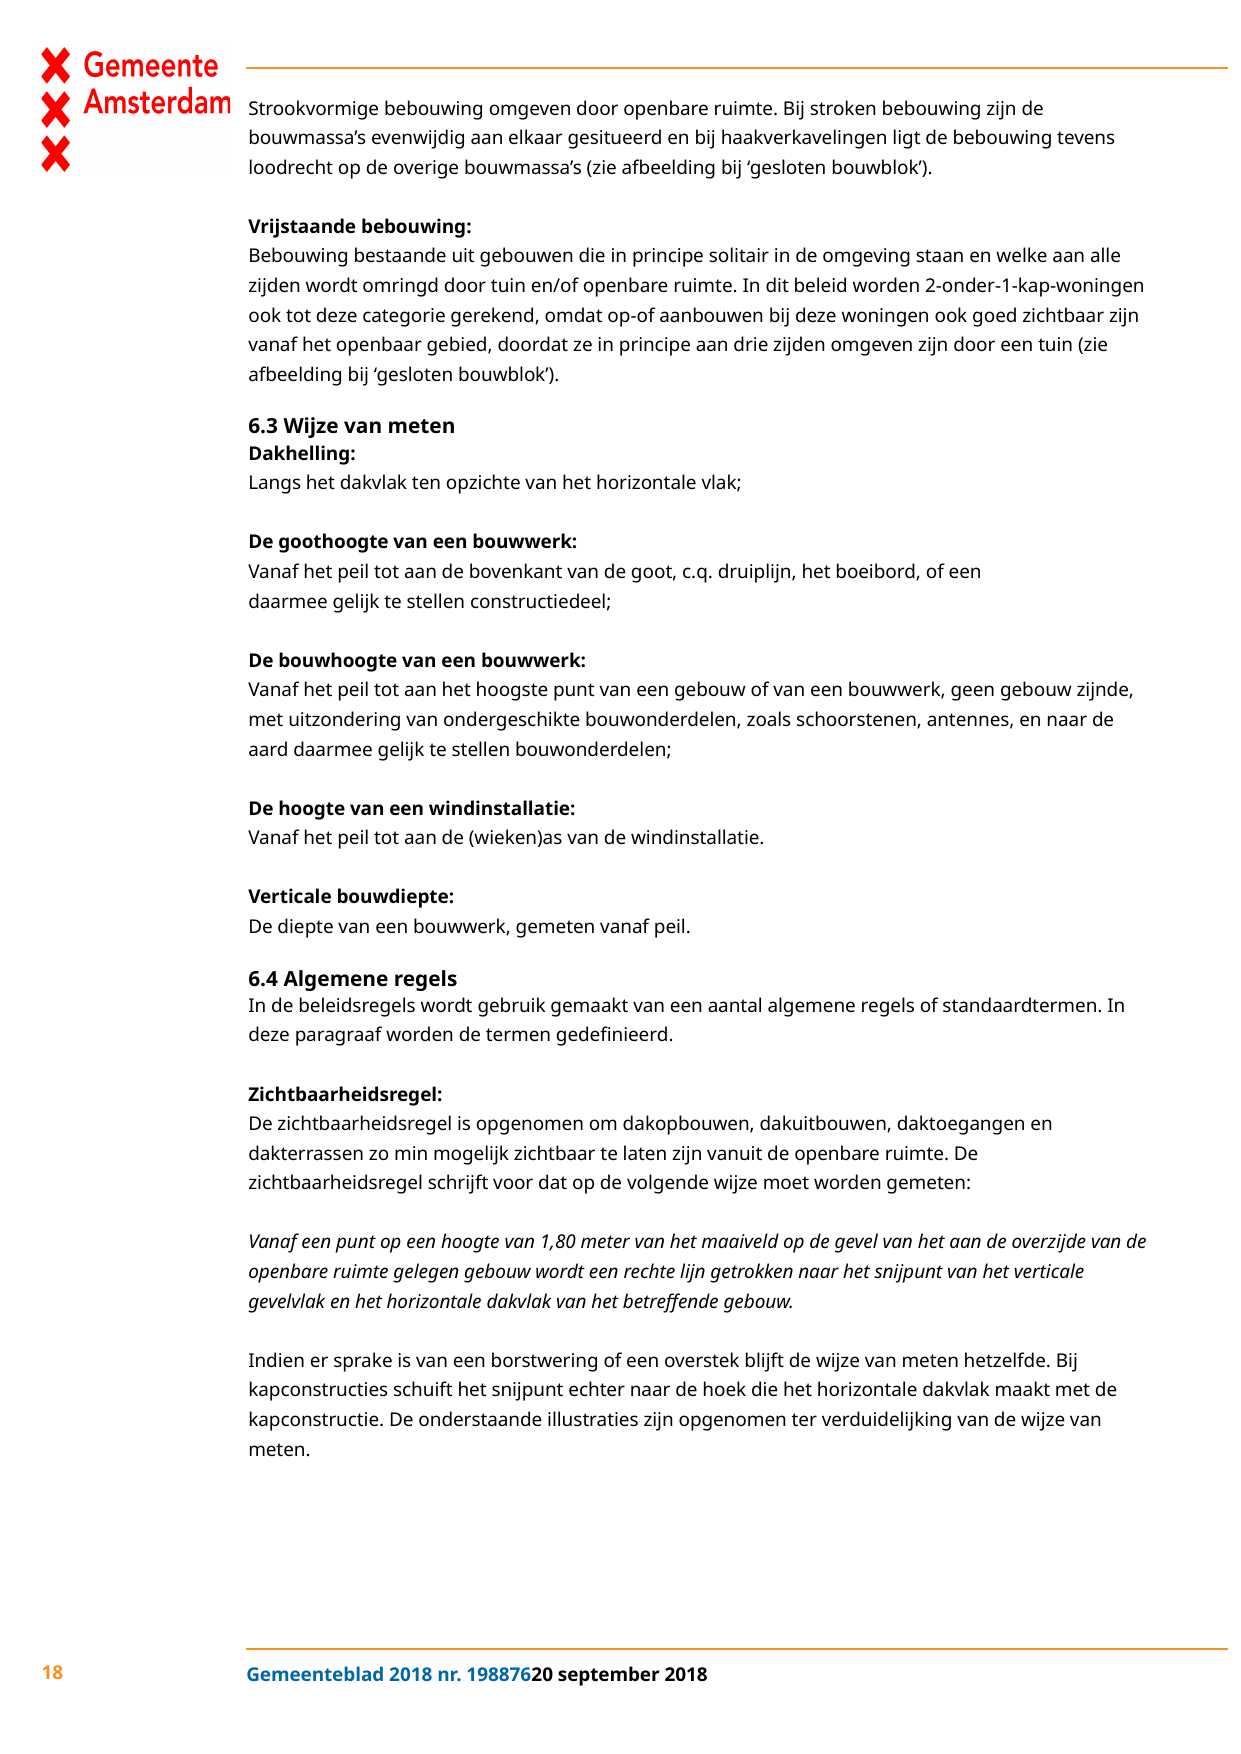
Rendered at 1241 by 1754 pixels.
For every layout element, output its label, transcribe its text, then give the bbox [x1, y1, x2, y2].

text De zichtbaarheidsregel is opgenomen om dakopbouwen, dakuitbouwen, daktoegangen en dakterrassen zo min mogelijk zichtbaar te laten zijn vanuit de openbare ruimte. De zichtbaarheidsregel schrijft voor dat op de volgende wijze moet worden gemeten: [248, 1110, 1152, 1195]
text Vanaf het peil tot aan het hoogste punt van een gebouw of van een bouwwerk, geen gebouw zijnde, met uitzondering van ondergeschikte bouwonderdelen, zoals schoorstenen, antennes, en naar de aard daarmee gelijk te stellen bouwonderdelen; [248, 677, 1152, 761]
text Vrijstaande bebouwing: [248, 213, 1152, 239]
text Strookvormige bebouwing omgeven door openbare ruimte. Bij stroken bebouwing zijn de bouwmassa’s evenwijdig aan elkaar gesitueerd en bij haakverkavelingen ligt de bebouwing tevens loodrecht op de overige bouwmassa’s (zie afbeelding bij ‘gesloten bouwblok’). [248, 95, 1152, 180]
text Langs het dakvlak ten opzichte van het horizontale vlak; [248, 469, 1152, 495]
picture [41, 47, 231, 172]
text Vanaf een punt op een hoogte van 1,80 meter van het maaiveld op de gevel van het aan de overzijde van de openbare ruimte gelegen gebouw wordt een rechte lijn getrokken naar het snijpunt van het verticale gevelvlak en het horizontale dakvlak van het betreffende gebouw. [248, 1229, 1152, 1314]
text De hoogte van een windinstallatie: [248, 795, 1152, 821]
text Verticale bouwdiepte: [248, 884, 1152, 909]
text Indien er sprake is van een borstwering of een overstek blijft de wijze van meten hetzelfde. Bij kapconstructies schuift het snijpunt echter naar de hoek die het horizontale dakvlak maakt met de kapconstructie. De onderstaande illustraties zijn opgenomen ter verduidelijking van de wijze van meten. [248, 1347, 1152, 1462]
text De diepte van een bouwwerk, gemeten vanaf peil. [248, 913, 1152, 939]
text Vanaf het peil tot aan de (wieken)as van de windinstallatie. [248, 824, 1152, 850]
text Bebouwing bestaande uit gebouwen die in principe solitair in de omgeving staan en welke aan alle zijden wordt omringd door tuin en/of openbare ruimte. In dit beleid worden 2-onder-1-kap-woningen ook tot deze categorie gerekend, omdat op-of aanbouwen bij deze woningen ook goed zichtbaar zijn vanaf het openbaar gebied, doordat ze in principe aan drie zijden omgeven zijn door een tuin (zie afbeelding bij ‘gesloten bouwblok’). [248, 243, 1152, 387]
text De goothoogte van een bouwwerk: [248, 529, 1152, 554]
text In de beleidsregels wordt gebruik gemaakt van een aantal algemene regels of standaardtermen. In deze paragraaf worden de termen gedefinieerd. [248, 992, 1152, 1047]
text Vanaf het peil tot aan de bovenkant van de goot, c.q. druiplijn, het boeibord, of een [248, 558, 1152, 584]
text Dakhelling: [248, 440, 1152, 466]
text Zichtbaarheidsregel: [248, 1081, 1152, 1107]
text 6.4 Algemene regels [248, 964, 1152, 992]
text 6.3 Wijze van meten [248, 411, 1152, 440]
text daarmee gelijk te stellen constructiedeel; [248, 588, 1152, 613]
text De bouwhoogte van een bouwwerk: [248, 647, 1152, 673]
